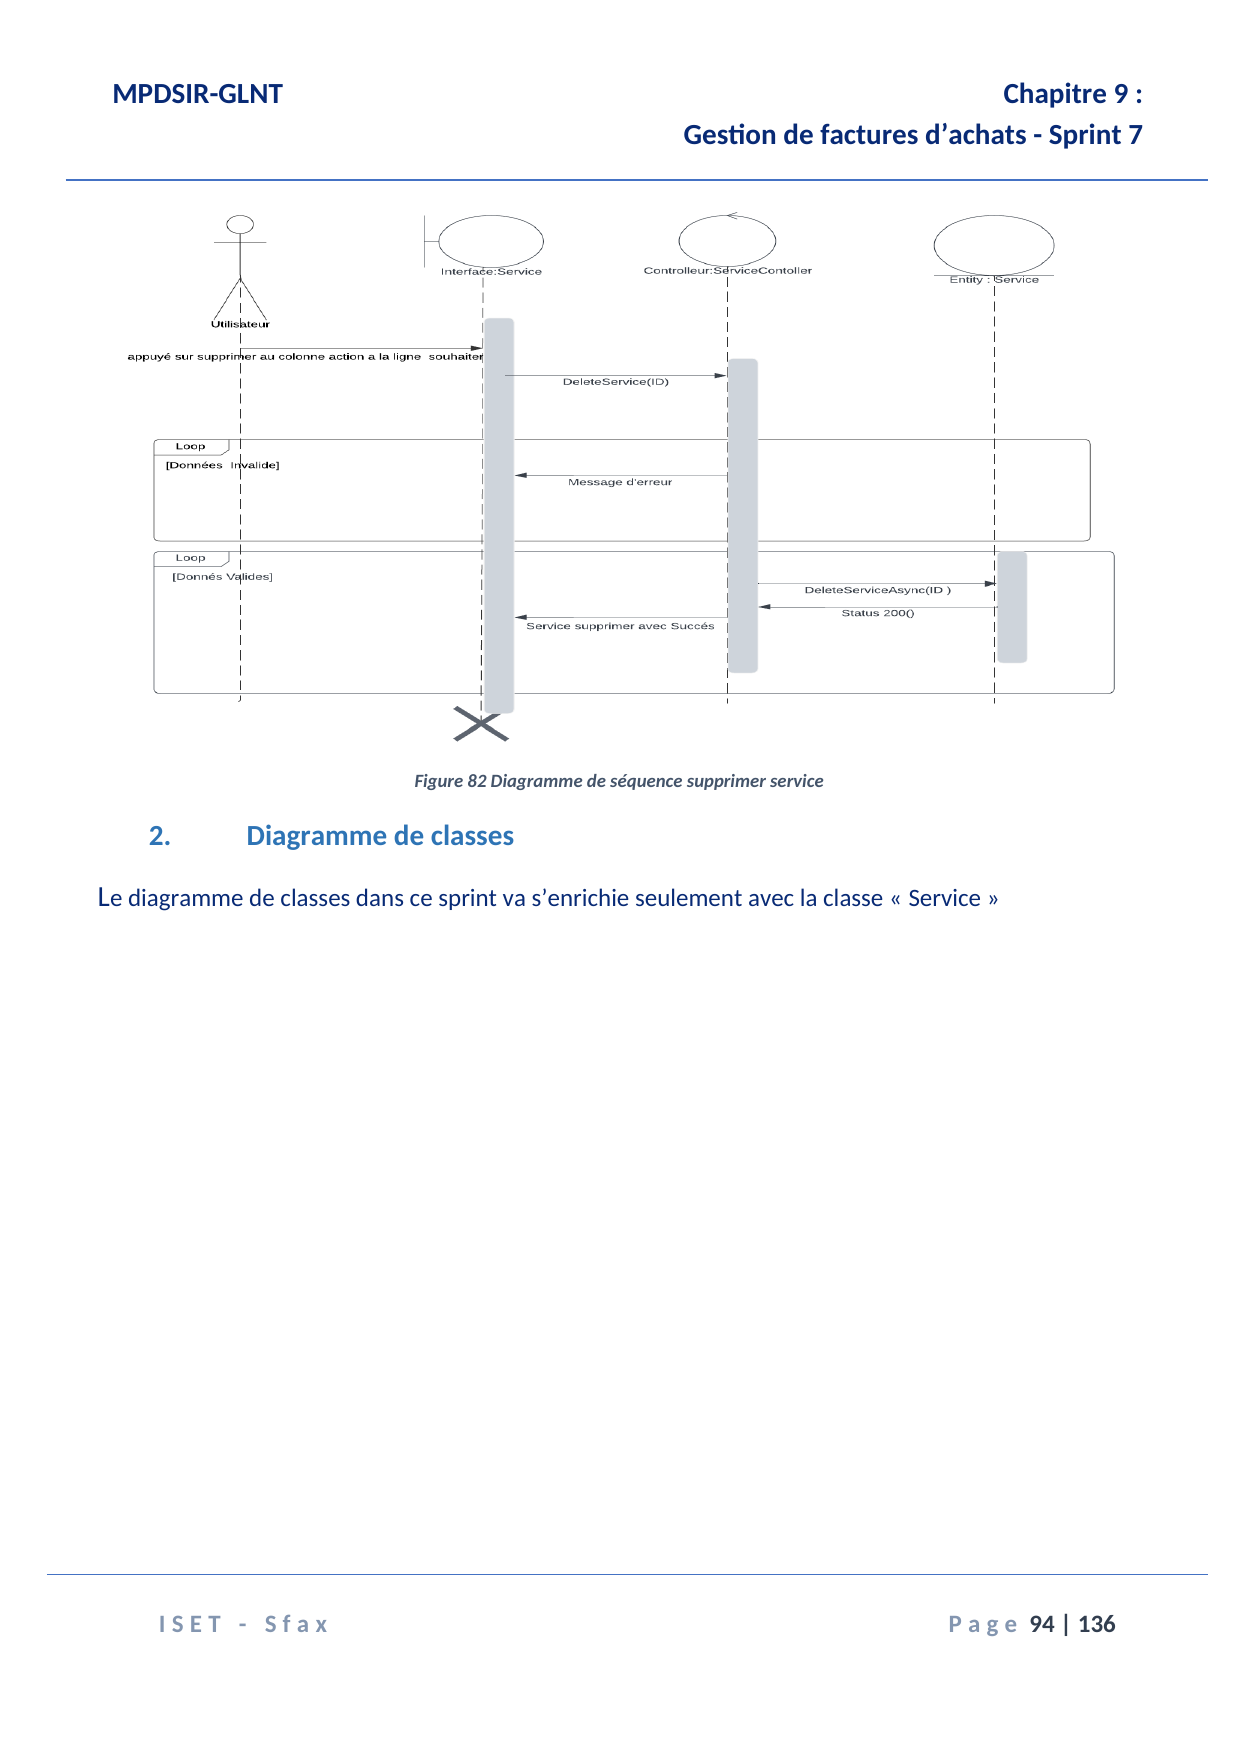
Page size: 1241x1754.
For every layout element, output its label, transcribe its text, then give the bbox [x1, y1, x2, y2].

text Le diagramme de classes dans ce sprint va s’enrichie seulement avec la classe « Service » [97, 878, 1143, 914]
text Figure 82 Diagramme de séquence supprimer service [97, 769, 1143, 792]
subtitle Diagramme de classes [171, 817, 1143, 852]
